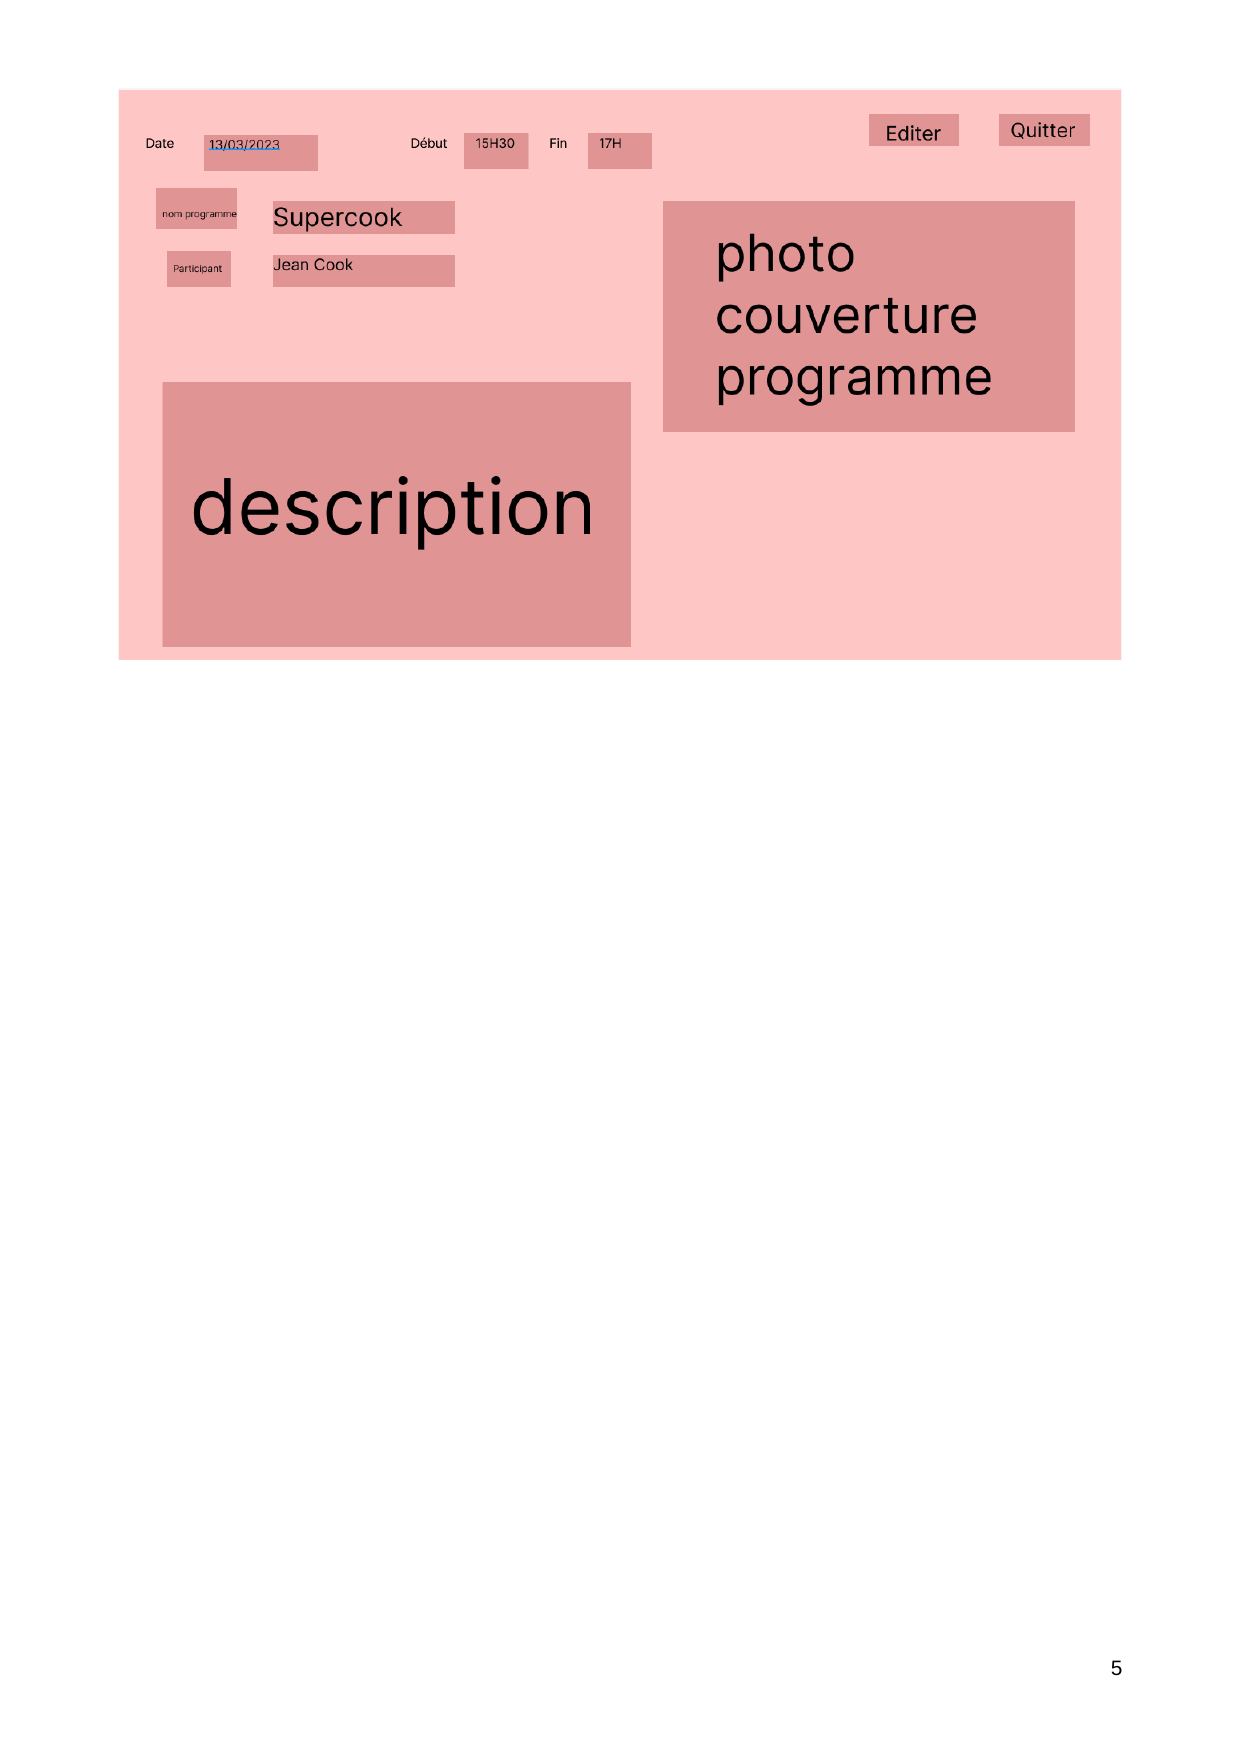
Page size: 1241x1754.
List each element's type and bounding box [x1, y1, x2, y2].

picture [118, 88, 1123, 660]
